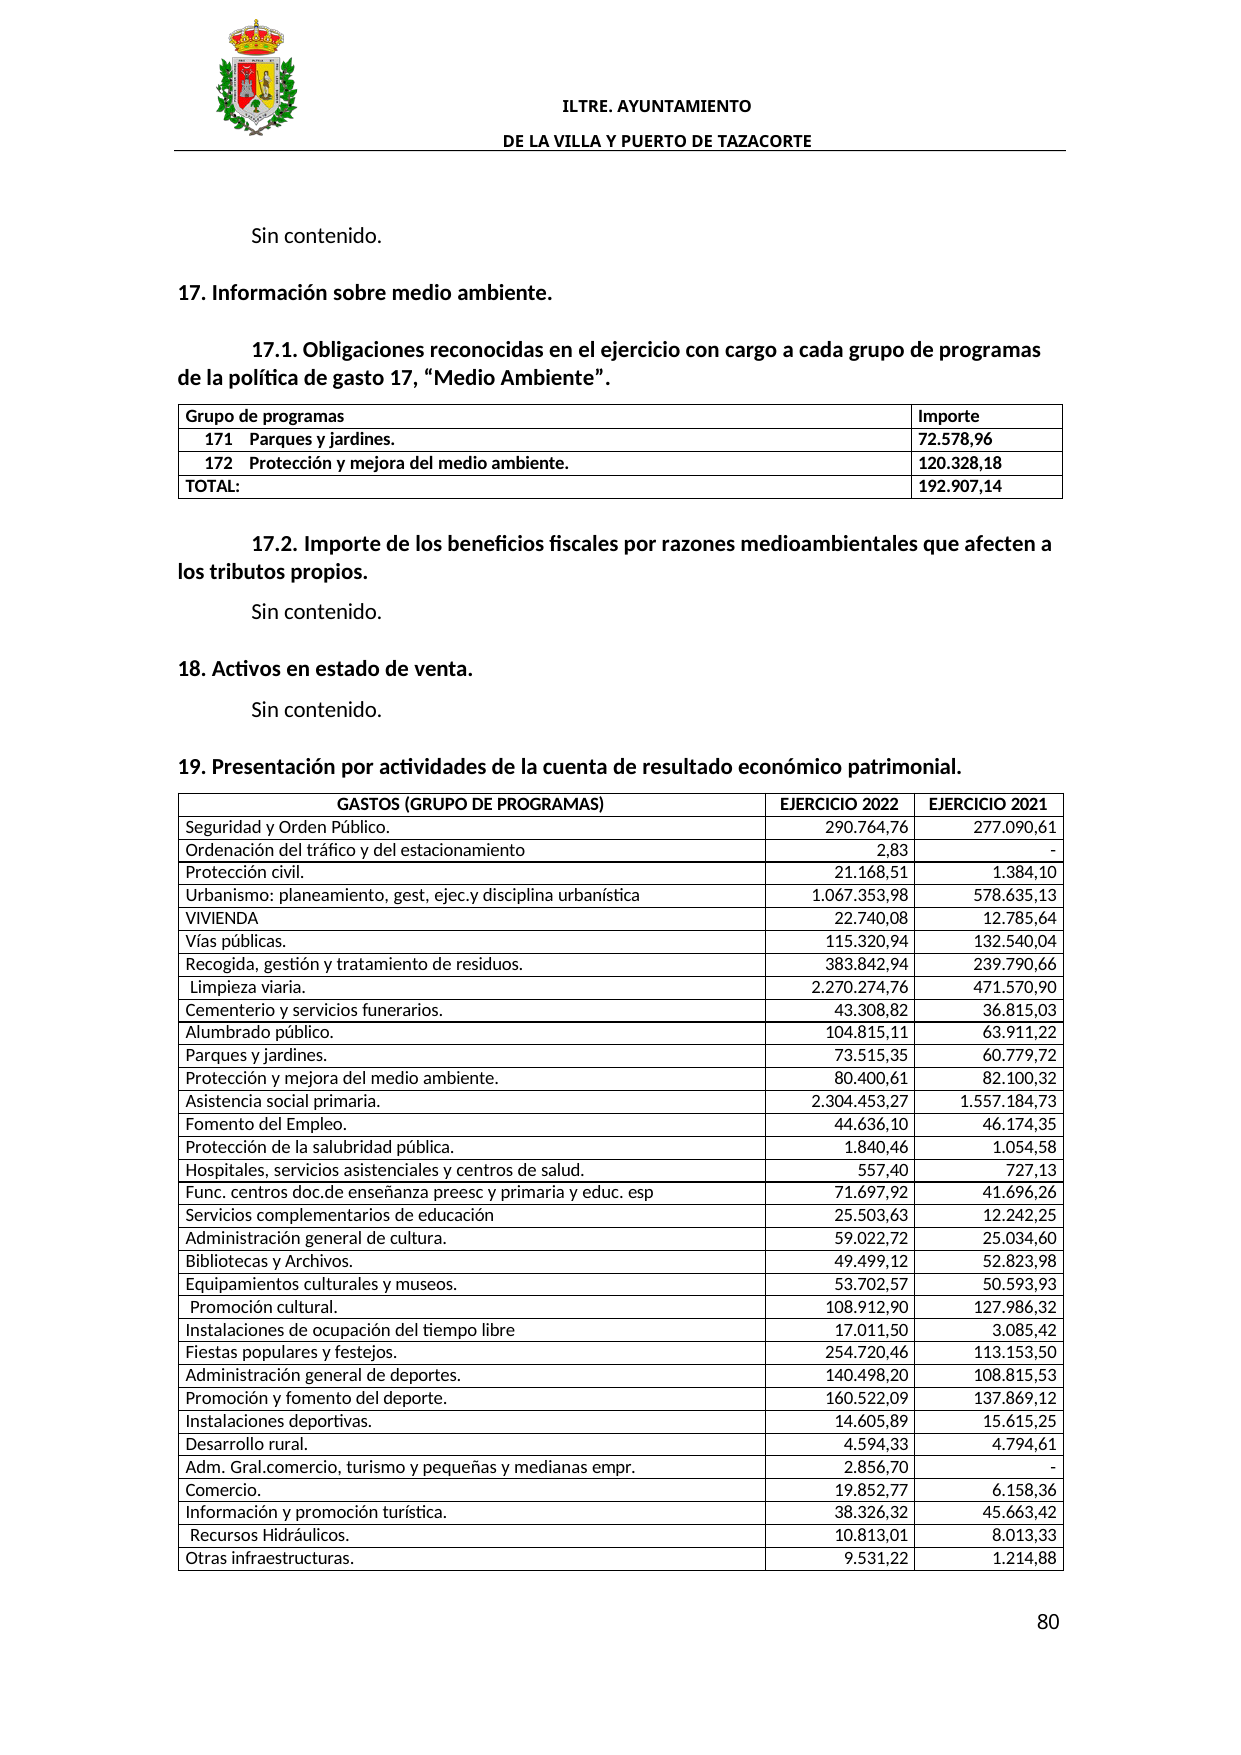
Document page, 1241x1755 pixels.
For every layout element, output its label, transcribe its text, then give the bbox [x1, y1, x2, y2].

table_cell Instalaciones de ocupación del tiempo libre [179, 1319, 765, 1341]
table_cell 1.557.184,73 [915, 1091, 1063, 1113]
table_cell 6.158,36 [915, 1479, 1063, 1501]
table_cell Servicios complementarios de educación [179, 1205, 765, 1227]
table_cell Cementerio y servicios funerarios. [179, 1000, 765, 1021]
table_cell Protección civil. [179, 863, 765, 884]
table_cell 137.869,12 [915, 1388, 1063, 1410]
table_cell 38.326,32 [766, 1502, 914, 1524]
table_cell 2.856,70 [766, 1456, 914, 1478]
table_cell Comercio. [179, 1479, 765, 1501]
table_cell Fiestas populares y festejos. [179, 1342, 765, 1364]
table_cell 45.663,42 [915, 1502, 1063, 1524]
table_header EJERCICIO 2022 [766, 794, 914, 816]
table_cell 3.085,42 [915, 1319, 1063, 1341]
table_cell 71.697,92 [766, 1183, 914, 1204]
list Información sobre medio ambiente. [177, 278, 1193, 306]
table_cell 21.168,51 [766, 863, 914, 884]
table_cell Func. centros doc.de enseñanza preesc y primaria y educ. esp [179, 1183, 765, 1204]
table_cell 1.214,88 [915, 1548, 1063, 1570]
table_cell 727,13 [915, 1160, 1063, 1181]
list Importe de los beneficios fiscales por razones medioambientales que afecten a los tributos propios. [177, 529, 1064, 585]
text Sin contenido. [251, 221, 1193, 249]
table_cell 557,40 [766, 1160, 914, 1181]
table_cell 4.594,33 [766, 1434, 914, 1455]
table_cell 239.790,66 [915, 954, 1063, 976]
text Sin contenido. [251, 695, 1193, 723]
text Sin contenido. [251, 597, 1193, 625]
table_cell 1.840,46 [766, 1137, 914, 1158]
table_cell Seguridad y Orden Público. [179, 817, 765, 838]
table_cell Vías públicas. [179, 931, 765, 953]
list Activos en estado de venta. [177, 654, 1193, 682]
table_cell 471.570,90 [915, 977, 1063, 998]
table_cell Limpieza viaria. [179, 977, 765, 998]
table_cell Administración general de cultura. [179, 1228, 765, 1250]
table_cell Bibliotecas y Archivos. [179, 1251, 765, 1273]
table_cell Protección de la salubridad pública. [179, 1137, 765, 1158]
table_cell Fomento del Empleo. [179, 1114, 765, 1136]
table_cell 43.308,82 [766, 1000, 914, 1021]
table_cell Promoción cultural. [179, 1296, 765, 1318]
table_cell 104.815,11 [766, 1023, 914, 1044]
table_cell 12.242,25 [915, 1205, 1063, 1227]
table_cell 82.100,32 [915, 1068, 1063, 1090]
table_cell 140.498,20 [766, 1365, 914, 1387]
table_cell 127.986,32 [915, 1296, 1063, 1318]
table_cell 120.328,18 [912, 452, 1062, 475]
table_cell 277.090,61 [915, 817, 1063, 838]
table_cell 72.578,96 [912, 429, 1062, 451]
table_cell 113.153,50 [915, 1342, 1063, 1364]
table_cell Recursos Hidráulicos. [179, 1525, 765, 1547]
table_cell 22.740,08 [766, 908, 914, 930]
table_cell VIVIENDA [179, 908, 765, 930]
table_cell Adm. Gral.comercio, turismo y pequeñas y medianas empr. [179, 1456, 765, 1478]
table_cell 53.702,57 [766, 1274, 914, 1295]
table_cell 73.515,35 [766, 1045, 914, 1067]
table_cell - [915, 840, 1063, 861]
table_header GASTOS (GRUPO DE PROGRAMAS) [179, 794, 765, 816]
table_cell 12.785,64 [915, 908, 1063, 930]
table_cell Equipamientos culturales y museos. [179, 1274, 765, 1295]
table_cell 1.067.353,98 [766, 885, 914, 907]
list Obligaciones reconocidas en el ejercicio con cargo a cada grupo de programas de la política de gasto 17, “Medio Ambiente”. [177, 335, 1064, 391]
table_cell 19.852,77 [766, 1479, 914, 1501]
table_cell Desarrollo rural. [179, 1434, 765, 1455]
table_cell Asistencia social primaria. [179, 1091, 765, 1113]
table_cell 578.635,13 [915, 885, 1063, 907]
table_cell 25.503,63 [766, 1205, 914, 1227]
list Presentación por actividades de la cuenta de resultado económico patrimonial. [177, 752, 1193, 780]
table_header Importe [912, 405, 1062, 428]
table_cell 383.842,94 [766, 954, 914, 976]
table_cell Protección y mejora del medio ambiente. [179, 1068, 765, 1090]
table_cell 254.720,46 [766, 1342, 914, 1364]
table_cell 1.384,10 [915, 863, 1063, 884]
table_cell 50.593,93 [915, 1274, 1063, 1295]
table_cell 17.011,50 [766, 1319, 914, 1341]
table_cell 8.013,33 [915, 1525, 1063, 1547]
table_cell 36.815,03 [915, 1000, 1063, 1021]
table_cell 2.270.274,76 [766, 977, 914, 998]
table_cell 115.320,94 [766, 931, 914, 953]
table_cell Instalaciones deportivas. [179, 1411, 765, 1433]
table_cell 2,83 [766, 840, 914, 861]
table_cell 10.813,01 [766, 1525, 914, 1547]
table_cell Administración general de deportes. [179, 1365, 765, 1387]
table_cell 46.174,35 [915, 1114, 1063, 1136]
table_cell TOTAL: [179, 476, 911, 498]
table_cell 14.605,89 [766, 1411, 914, 1433]
table_header EJERCICIO 2021 [915, 794, 1063, 816]
table_cell 192.907,14 [912, 476, 1062, 498]
table_cell 290.764,76 [766, 817, 914, 838]
table_cell 15.615,25 [915, 1411, 1063, 1433]
table_cell Recogida, gestión y tratamiento de residuos. [179, 954, 765, 976]
table_cell 132.540,04 [915, 931, 1063, 953]
table_cell 44.636,10 [766, 1114, 914, 1136]
table_cell - [915, 1456, 1063, 1478]
table_cell 108.912,90 [766, 1296, 914, 1318]
table_cell 2.304.453,27 [766, 1091, 914, 1113]
table_cell Ordenación del tráfico y del estacionamiento [179, 840, 765, 861]
table_cell 52.823,98 [915, 1251, 1063, 1273]
table_cell Urbanismo: planeamiento, gest, ejec.y disciplina urbanística [179, 885, 765, 907]
table_cell Otras infraestructuras. [179, 1548, 765, 1570]
table_cell Información y promoción turística. [179, 1502, 765, 1524]
table_cell 9.531,22 [766, 1548, 914, 1570]
table_cell Parques y jardines. [179, 1045, 765, 1067]
table_header Grupo de programas [179, 405, 911, 428]
table_cell 1.054,58 [915, 1137, 1063, 1158]
table_cell 59.022,72 [766, 1228, 914, 1250]
table_cell 41.696,26 [915, 1183, 1063, 1204]
table_cell Alumbrado público. [179, 1023, 765, 1044]
table_cell 60.779,72 [915, 1045, 1063, 1067]
table_cell 49.499,12 [766, 1251, 914, 1273]
table_cell 171 Parques y jardines. [179, 429, 911, 451]
table_cell 63.911,22 [915, 1023, 1063, 1044]
table_cell 25.034,60 [915, 1228, 1063, 1250]
table_cell 160.522,09 [766, 1388, 914, 1410]
table_cell 108.815,53 [915, 1365, 1063, 1387]
table_cell Hospitales, servicios asistenciales y centros de salud. [179, 1160, 765, 1181]
table_cell 4.794,61 [915, 1434, 1063, 1455]
table_cell Promoción y fomento del deporte. [179, 1388, 765, 1410]
table_cell 172 Protección y mejora del medio ambiente. [179, 452, 911, 475]
table_cell 80.400,61 [766, 1068, 914, 1090]
